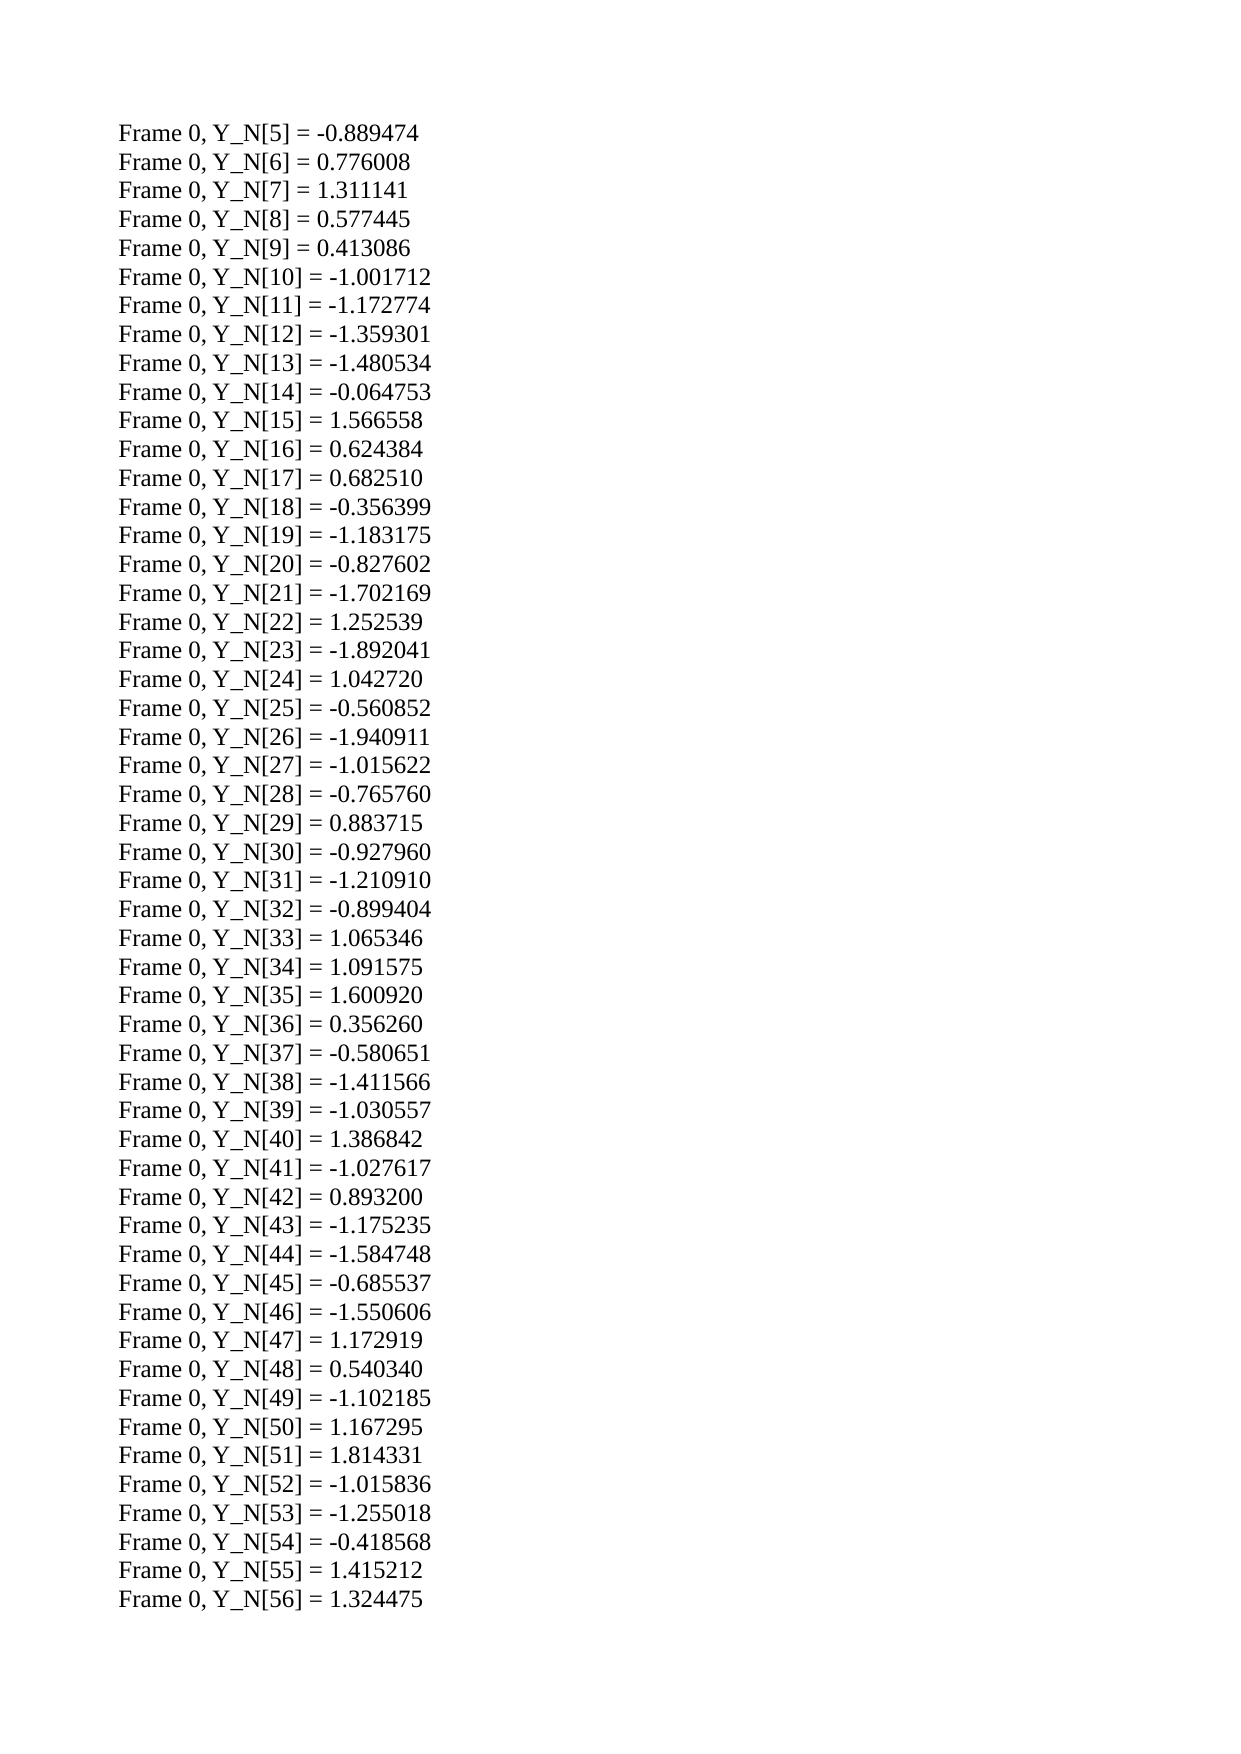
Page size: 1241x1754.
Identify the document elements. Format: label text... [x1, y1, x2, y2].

text Frame 0, Y_N[33] = 1.065346 [118, 923, 1122, 952]
text Frame 0, Y_N[52] = -1.015836 [118, 1469, 1122, 1498]
text Frame 0, Y_N[32] = -0.899404 [118, 894, 1122, 923]
text Frame 0, Y_N[19] = -1.183175 [118, 521, 1122, 549]
text Frame 0, Y_N[24] = 1.042720 [118, 664, 1122, 693]
text Frame 0, Y_N[44] = -1.584748 [118, 1239, 1122, 1268]
text Frame 0, Y_N[34] = 1.091575 [118, 952, 1122, 981]
text Frame 0, Y_N[5] = -0.889474 [118, 118, 1122, 147]
text Frame 0, Y_N[45] = -0.685537 [118, 1268, 1122, 1297]
text Frame 0, Y_N[47] = 1.172919 [118, 1326, 1122, 1354]
text Frame 0, Y_N[14] = -0.064753 [118, 377, 1122, 406]
text Frame 0, Y_N[48] = 0.540340 [118, 1354, 1122, 1383]
text Frame 0, Y_N[37] = -0.580651 [118, 1038, 1122, 1067]
text Frame 0, Y_N[26] = -1.940911 [118, 722, 1122, 751]
text Frame 0, Y_N[29] = 0.883715 [118, 808, 1122, 837]
text Frame 0, Y_N[38] = -1.411566 [118, 1067, 1122, 1096]
text Frame 0, Y_N[55] = 1.415212 [118, 1556, 1122, 1584]
text Frame 0, Y_N[31] = -1.210910 [118, 866, 1122, 894]
text Frame 0, Y_N[17] = 0.682510 [118, 463, 1122, 492]
text Frame 0, Y_N[54] = -0.418568 [118, 1527, 1122, 1556]
text Frame 0, Y_N[43] = -1.175235 [118, 1211, 1122, 1239]
text Frame 0, Y_N[25] = -0.560852 [118, 693, 1122, 722]
text Frame 0, Y_N[56] = 1.324475 [118, 1584, 1122, 1613]
text Frame 0, Y_N[46] = -1.550606 [118, 1297, 1122, 1326]
text Frame 0, Y_N[35] = 1.600920 [118, 981, 1122, 1009]
text Frame 0, Y_N[16] = 0.624384 [118, 434, 1122, 463]
text Frame 0, Y_N[11] = -1.172774 [118, 291, 1122, 319]
text Frame 0, Y_N[21] = -1.702169 [118, 578, 1122, 607]
text Frame 0, Y_N[7] = 1.311141 [118, 176, 1122, 204]
text Frame 0, Y_N[12] = -1.359301 [118, 319, 1122, 348]
text Frame 0, Y_N[40] = 1.386842 [118, 1124, 1122, 1153]
text Frame 0, Y_N[18] = -0.356399 [118, 492, 1122, 521]
text Frame 0, Y_N[9] = 0.413086 [118, 233, 1122, 262]
text Frame 0, Y_N[49] = -1.102185 [118, 1383, 1122, 1412]
text Frame 0, Y_N[42] = 0.893200 [118, 1182, 1122, 1211]
text Frame 0, Y_N[27] = -1.015622 [118, 751, 1122, 779]
text Frame 0, Y_N[53] = -1.255018 [118, 1498, 1122, 1527]
text Frame 0, Y_N[36] = 0.356260 [118, 1009, 1122, 1038]
text Frame 0, Y_N[41] = -1.027617 [118, 1153, 1122, 1182]
text Frame 0, Y_N[28] = -0.765760 [118, 779, 1122, 808]
text Frame 0, Y_N[22] = 1.252539 [118, 607, 1122, 636]
text Frame 0, Y_N[50] = 1.167295 [118, 1412, 1122, 1441]
text Frame 0, Y_N[10] = -1.001712 [118, 262, 1122, 291]
text Frame 0, Y_N[15] = 1.566558 [118, 406, 1122, 434]
text Frame 0, Y_N[39] = -1.030557 [118, 1096, 1122, 1124]
text Frame 0, Y_N[51] = 1.814331 [118, 1441, 1122, 1469]
text Frame 0, Y_N[6] = 0.776008 [118, 147, 1122, 176]
text Frame 0, Y_N[30] = -0.927960 [118, 837, 1122, 866]
text Frame 0, Y_N[23] = -1.892041 [118, 636, 1122, 664]
text Frame 0, Y_N[13] = -1.480534 [118, 348, 1122, 377]
text Frame 0, Y_N[8] = 0.577445 [118, 204, 1122, 233]
text Frame 0, Y_N[20] = -0.827602 [118, 549, 1122, 578]
